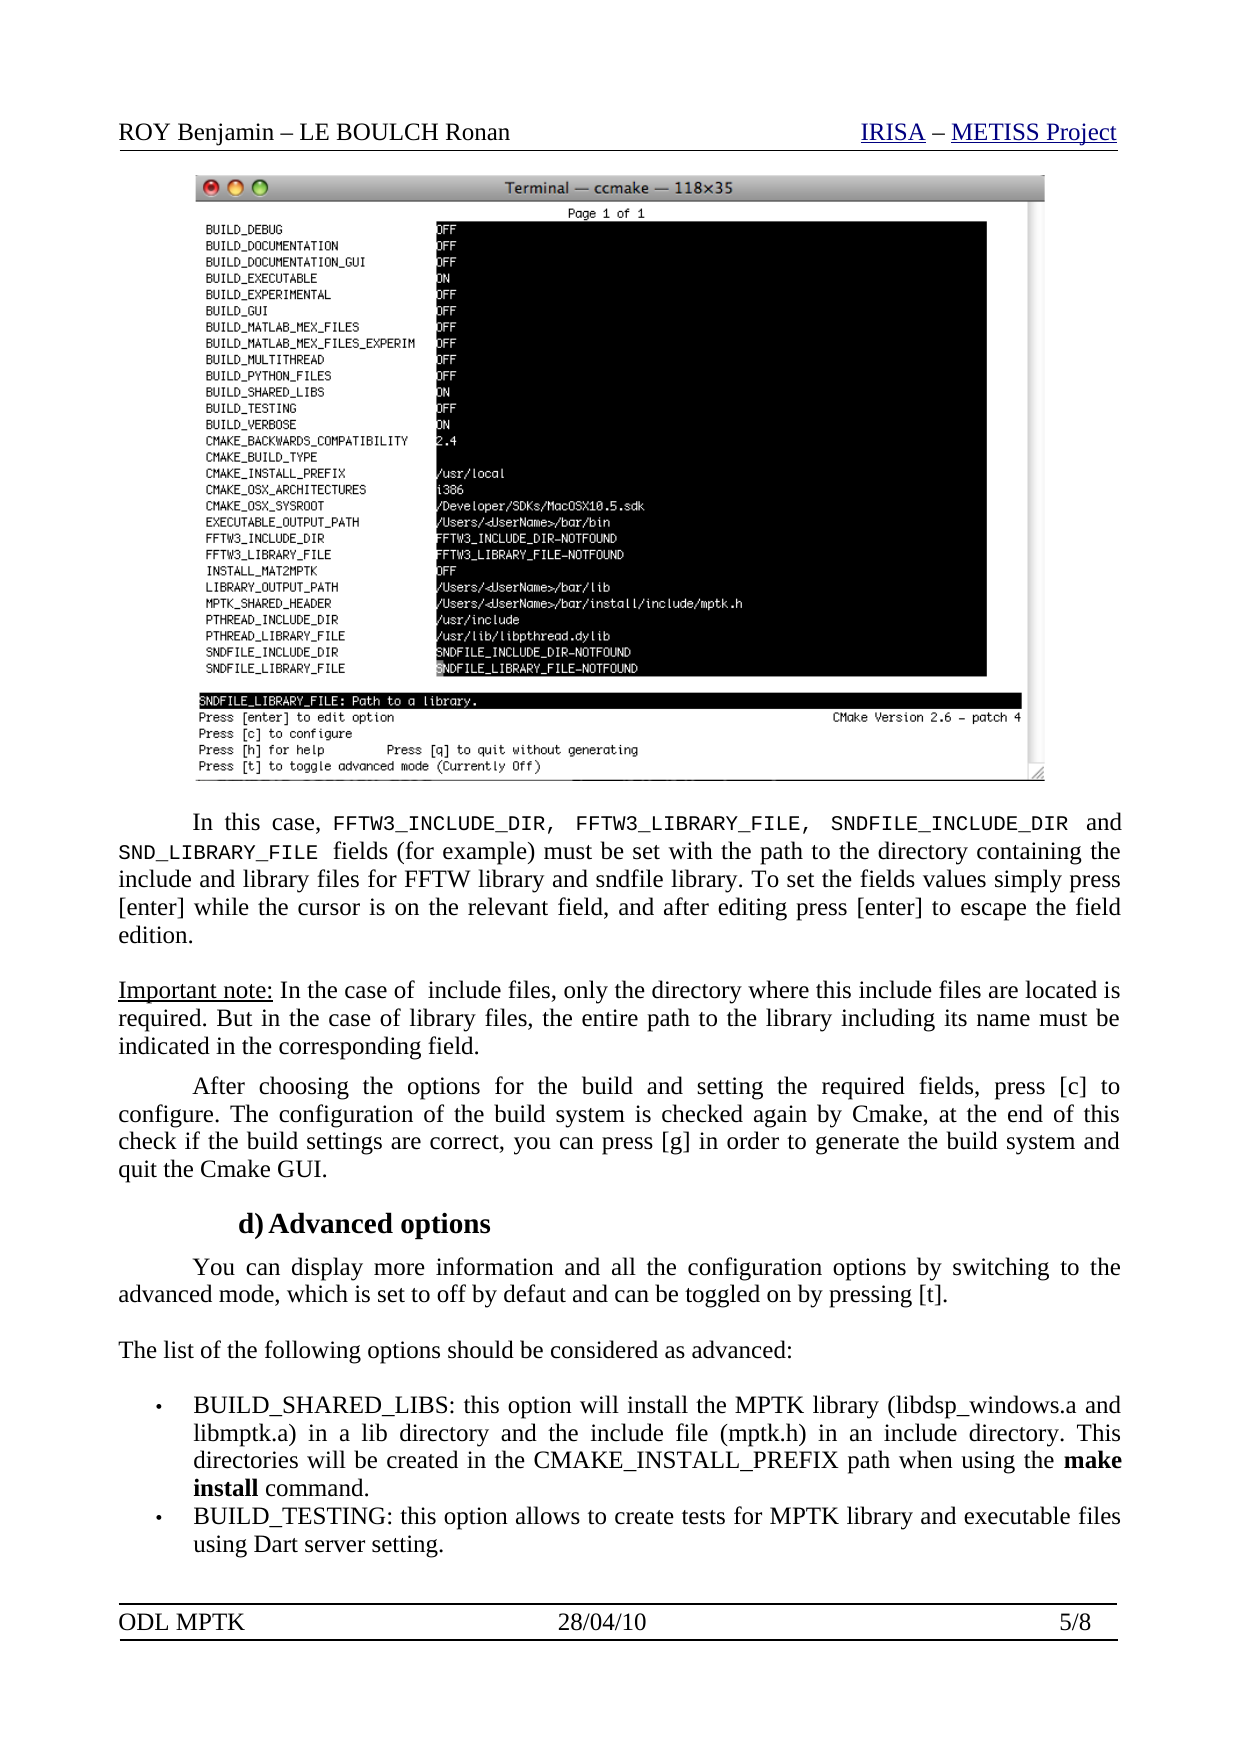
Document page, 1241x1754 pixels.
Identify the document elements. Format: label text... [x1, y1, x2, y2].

text The list of the following options should be considered as advanced: [118, 1336, 1122, 1363]
text Important note: In the case of include files, only the directory where this include files are located is required. But in the case of library files, the entire path to the library including its name must be indicated in the corresponding field. [118, 976, 1122, 1059]
text You can display more information and all the configuration options by switching to the advanced mode, which is set to off by defaut and can be toggled on by pressing [t]. [118, 1253, 1122, 1308]
list BUILD_TESTING: this option allows to create tests for MPTK library and executable files using Dart server setting. [156, 1502, 1122, 1557]
list BUILD_SHARED_LIBS: this option will install the MPTK library (libdsp_windows.a and libmptk.a) in a lib directory and the include file (mptk.h) in an include directory. This directories will be created in the CMAKE_INSTALL_PREFIX path when using the make install command. [156, 1391, 1122, 1502]
subtitle Advanced options [231, 1208, 1122, 1240]
text In this case, FFTW3_INCLUDE_DIR, FFTW3_LIBRARY_FILE, SNDFILE_INCLUDE_DIR and SND_LIBRARY_FILE fields (for example) must be set with the path to the directory containing the include and library files for FFTW library and sndfile library. To set the fields values simply press [enter] while the cursor is on the relevant field, and after editing press [enter] to escape the field edition. [118, 808, 1122, 949]
picture [195, 175, 1045, 781]
text After choosing the options for the build and setting the required fields, press [c] to configure. The configuration of the build system is checked again by Cmake, at the end of this check if the build settings are correct, you can press [g] in order to generate the build system and quit the Cmake GUI. [118, 1072, 1122, 1183]
